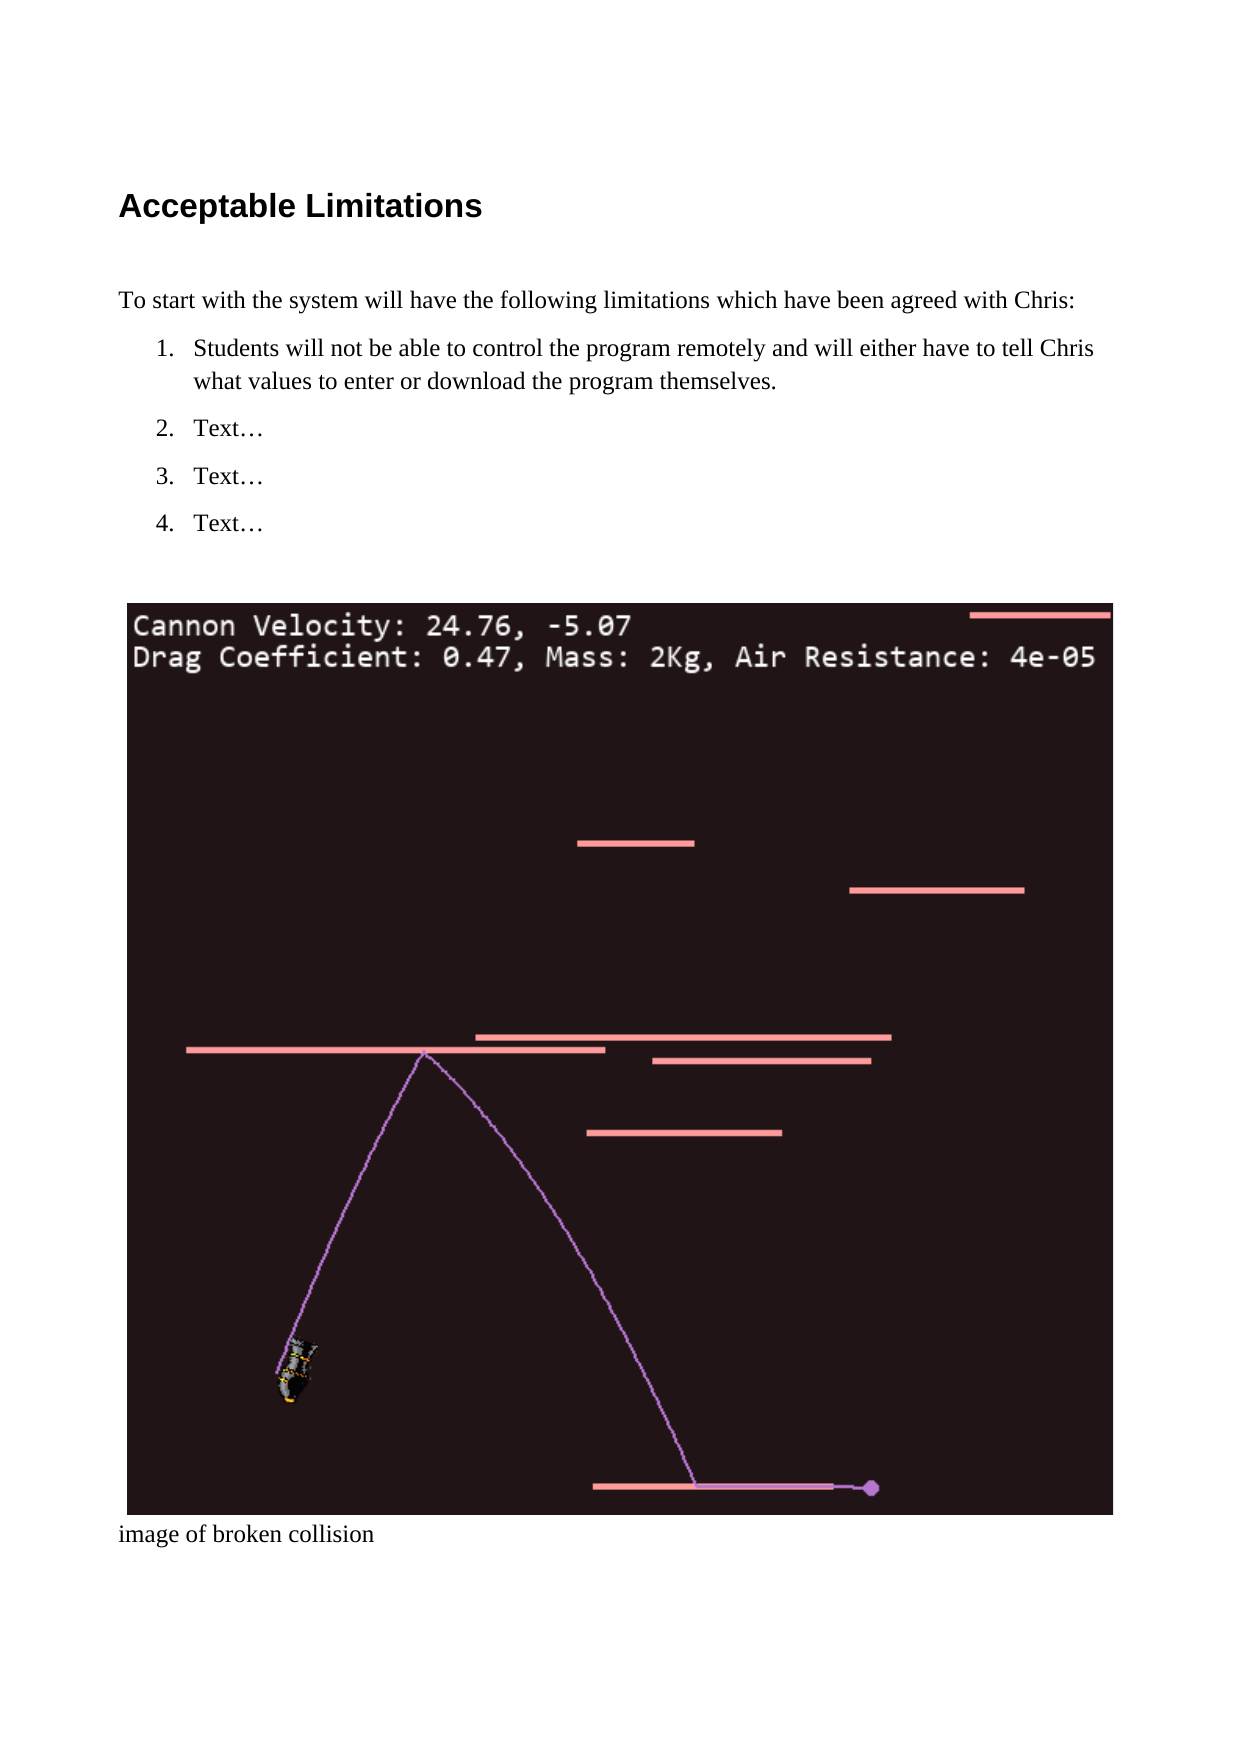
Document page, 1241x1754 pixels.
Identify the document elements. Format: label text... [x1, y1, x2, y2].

list Text… [156, 508, 1122, 537]
picture [127, 603, 1114, 1515]
text image of broken collision [118, 1515, 1122, 1548]
list Text… [156, 413, 1122, 442]
subtitle Acceptable Limitations [118, 187, 1122, 225]
text To start with the system will have the following limitations which have been agreed with Chris: [118, 285, 1122, 314]
list Text… [156, 461, 1122, 490]
list Students will not be able to control the program remotely and will either have to tell Chris what values to enter or download the program themselves. [156, 333, 1122, 394]
